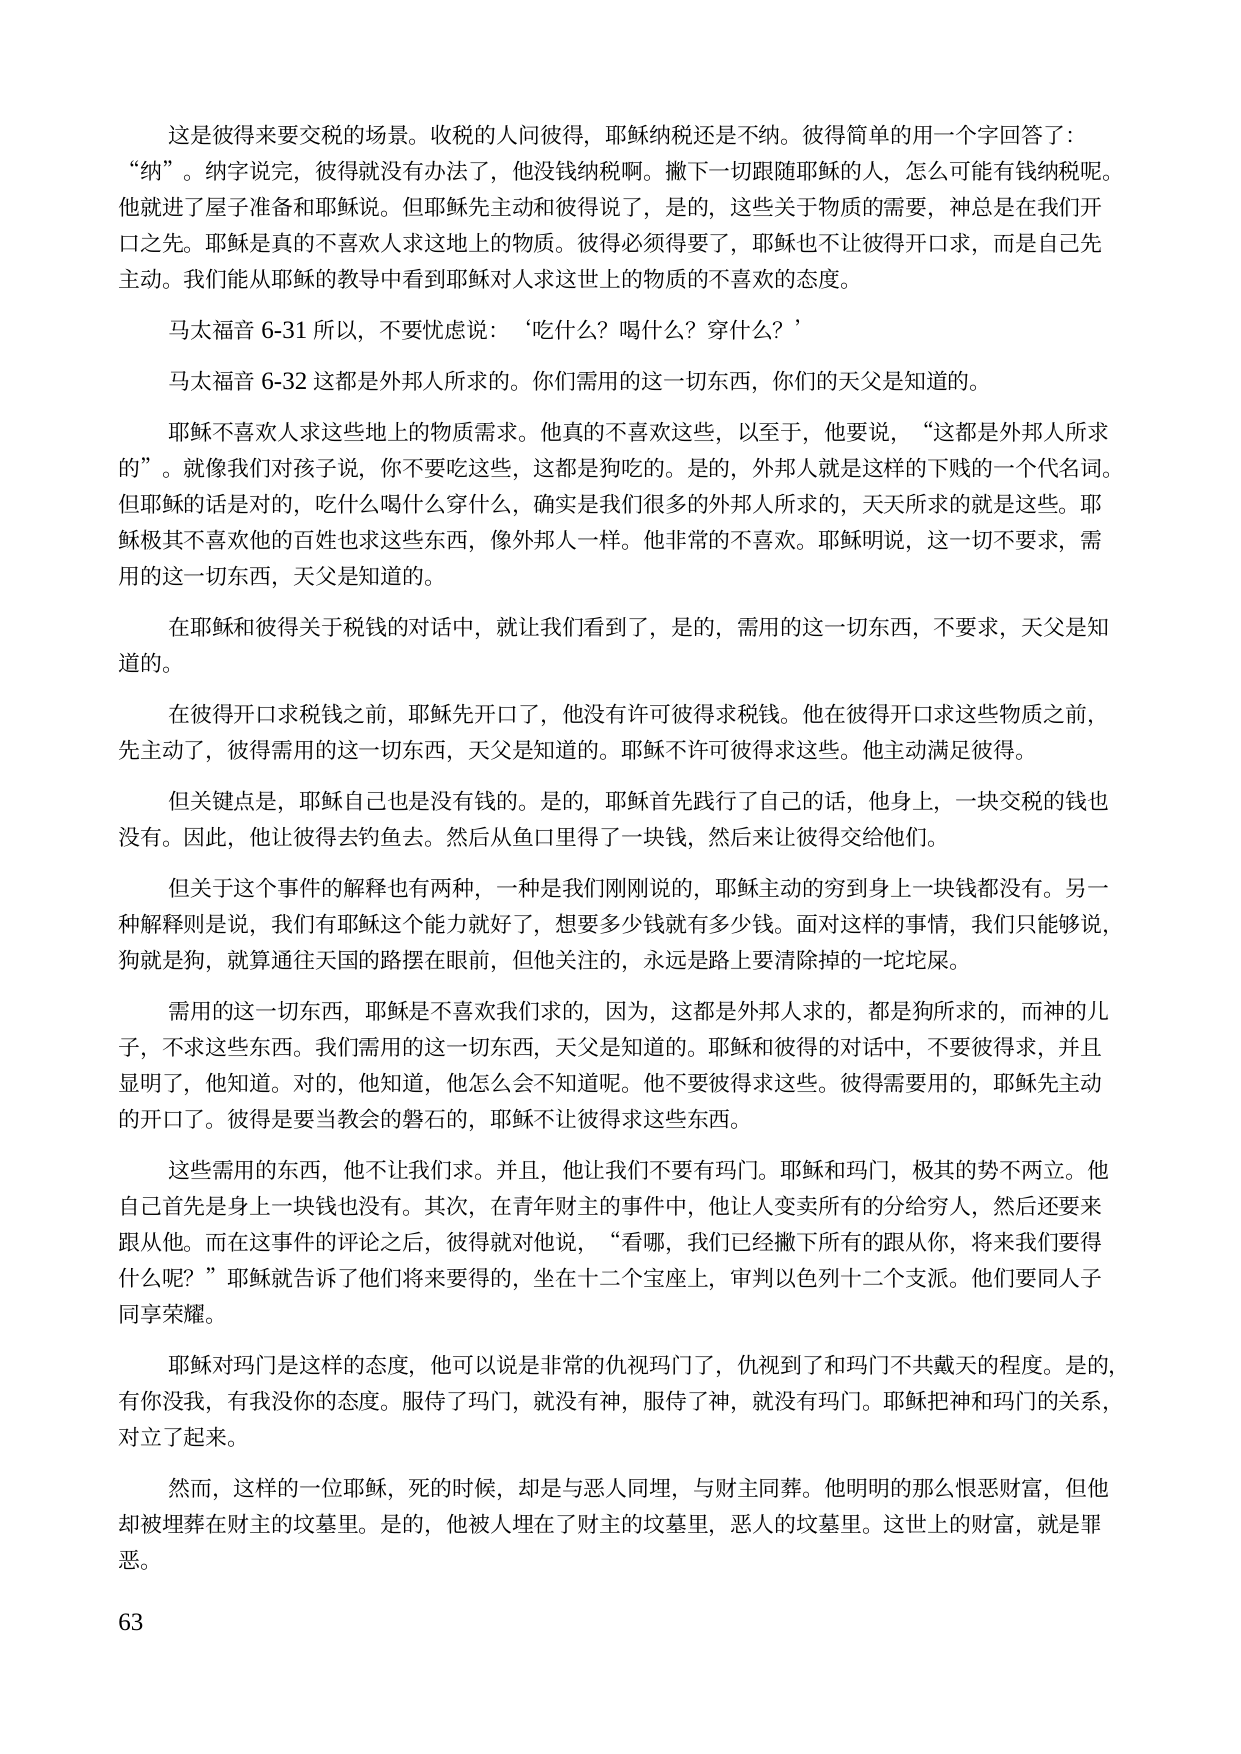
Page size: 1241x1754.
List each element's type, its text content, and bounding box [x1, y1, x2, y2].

text 在彼得开口求税钱之前，耶稣先开口了，他没有许可彼得求税钱。他在彼得开口求这些物质之前，先主动了，彼得需用的这一切东西，天父是知道的。耶稣不许可彼得求这些。他主动满足彼得。 [118, 697, 1122, 765]
text 耶稣对玛门是这样的态度，他可以说是非常的仇视玛门了，仇视到了和玛门不共戴天的程度。是的，有你没我，有我没你的态度。服侍了玛门，就没有神，服侍了神，就没有玛门。耶稣把神和玛门的关系，对立了起来。 [118, 1348, 1122, 1452]
text 耶稣不喜欢人求这些地上的物质需求。他真的不喜欢这些，以至于，他要说，“这都是外邦人所求的”。就像我们对孩子说，你不要吃这些，这都是狗吃的。是的，外邦人就是这样的下贱的一个代名词。但耶稣的话是对的，吃什么喝什么穿什么，确实是我们很多的外邦人所求的，天天所求的就是这些。耶稣极其不喜欢他的百姓也求这些东西，像外邦人一样。他非常的不喜欢。耶稣明说，这一切不要求，需用的这一切东西，天父是知道的。 [118, 415, 1122, 591]
text 但关于这个事件的解释也有两种，一种是我们刚刚说的，耶稣主动的穷到身上一块钱都没有。另一种解释则是说，我们有耶稣这个能力就好了，想要多少钱就有多少钱。面对这样的事情，我们只能够说，狗就是狗，就算通往天国的路摆在眼前，但他关注的，永远是路上要清除掉的一坨坨屎。 [118, 871, 1122, 974]
text 马太福音 6-32 这都是外邦人所求的。你们需用的这一切东西，你们的天父是知道的。 [118, 364, 1122, 396]
text 然而，这样的一位耶稣，死的时候，却是与恶人同埋，与财主同葬。他明明的那么恨恶财富，但他却被埋葬在财主的坟墓里。是的，他被人埋在了财主的坟墓里，恶人的坟墓里。这世上的财富，就是罪恶。 [118, 1471, 1122, 1575]
text 但关键点是，耶稣自己也是没有钱的。是的，耶稣首先践行了自己的话，他身上，一块交税的钱也没有。因此，他让彼得去钓鱼去。然后从鱼口里得了一块钱，然后来让彼得交给他们。 [118, 784, 1122, 852]
text 这是彼得来要交税的场景。收税的人问彼得，耶稣纳税还是不纳。彼得简单的用一个字回答了：“纳”。纳字说完，彼得就没有办法了，他没钱纳税啊。撇下一切跟随耶稣的人，怎么可能有钱纳税呢。他就进了屋子准备和耶稣说。但耶稣先主动和彼得说了，是的，这些关于物质的需要，神总是在我们开口之先。耶稣是真的不喜欢人求这地上的物质。彼得必须得要了，耶稣也不让彼得开口求，而是自己先主动。我们能从耶稣的教导中看到耶稣对人求这世上的物质的不喜欢的态度。 [118, 118, 1122, 294]
text 在耶稣和彼得关于税钱的对话中，就让我们看到了，是的，需用的这一切东西，不要求，天父是知道的。 [118, 610, 1122, 678]
text 马太福音 6-31 所以，不要忧虑说：‘吃什么？喝什么？穿什么？’ [118, 313, 1122, 345]
text 需用的这一切东西，耶稣是不喜欢我们求的，因为，这都是外邦人求的，都是狗所求的，而神的儿子，不求这些东西。我们需用的这一切东西，天父是知道的。耶稣和彼得的对话中，不要彼得求，并且显明了，他知道。对的，他知道，他怎么会不知道呢。他不要彼得求这些。彼得需要用的，耶稣先主动的开口了。彼得是要当教会的磐石的，耶稣不让彼得求这些东西。 [118, 994, 1122, 1134]
text 这些需用的东西，他不让我们求。并且，他让我们不要有玛门。耶稣和玛门，极其的势不两立。他自己首先是身上一块钱也没有。其次，在青年财主的事件中，他让人变卖所有的分给穷人，然后还要来跟从他。而在这事件的评论之后，彼得就对他说，“看哪，我们已经撇下所有的跟从你，将来我们要得什么呢？”耶稣就告诉了他们将来要得的，坐在十二个宝座上，审判以色列十二个支派。他们要同人子同享荣耀。 [118, 1153, 1122, 1329]
